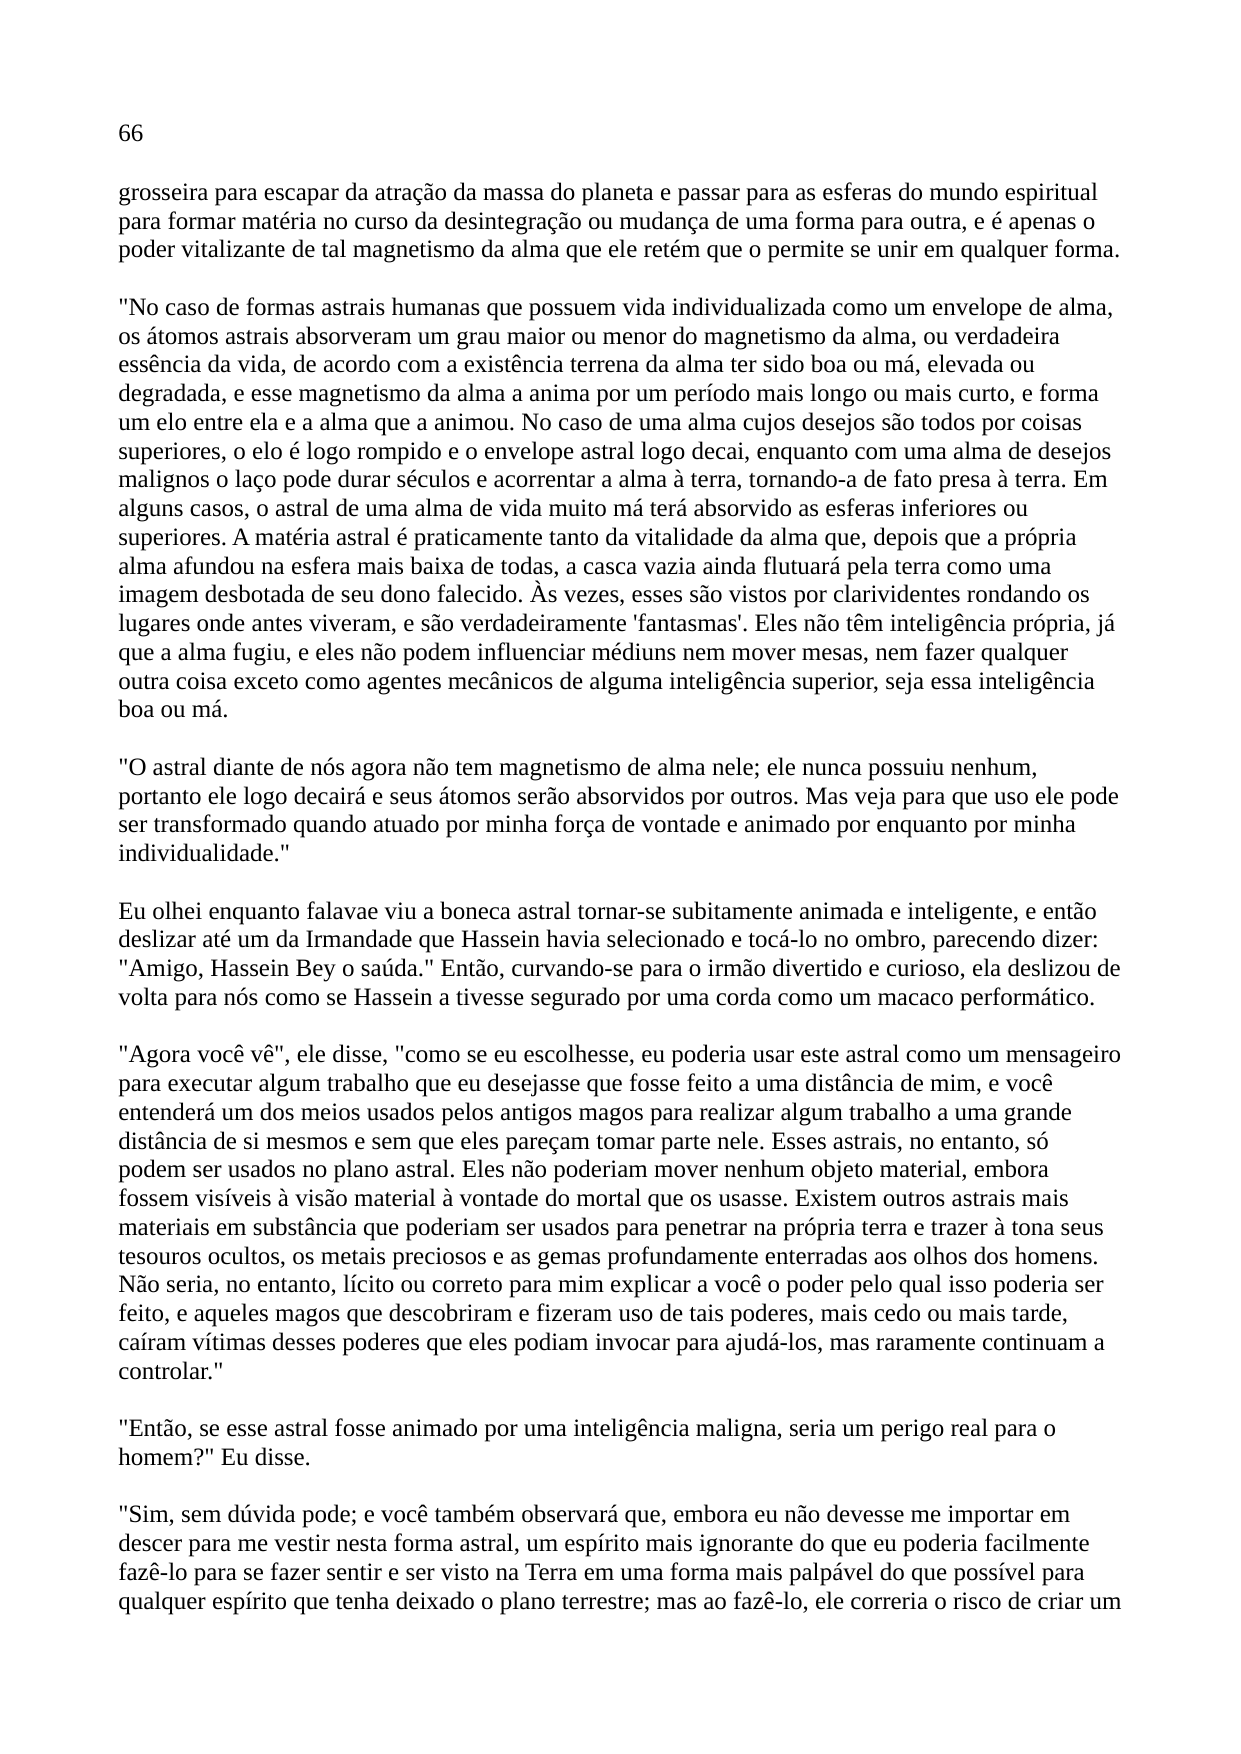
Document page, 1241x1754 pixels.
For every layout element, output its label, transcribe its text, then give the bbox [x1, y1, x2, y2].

text "Então, se esse astral fosse animado por uma inteligência maligna, seria um perigo real para o homem?" Eu disse. [118, 1413, 1122, 1471]
text "Sim, sem dúvida pode; e você também observará que, embora eu não devesse me importar em descer para me vestir nesta forma astral, um espírito mais ignorante do que eu poderia facilmente fazê-lo para se fazer sentir e ser visto na Terra em uma forma mais palpável do que possível para qualquer espírito que tenha deixado o plano terrestre; mas ao fazê-lo, ele correria o risco de criar um [118, 1499, 1122, 1614]
text "Agora você vê", ele disse, "como se eu escolhesse, eu poderia usar este astral como um mensageiro para executar algum trabalho que eu desejasse que fosse feito a uma distância de mim, e você entenderá um dos meios usados ​​pelos antigos magos para realizar algum trabalho a uma grande distância de si mesmos e sem que eles pareçam tomar parte nele. Esses astrais, no entanto, só podem ser usados ​​no plano astral. Eles não poderiam mover nenhum objeto material, embora fossem visíveis à visão material à vontade do mortal que os usasse. Existem outros astrais mais materiais em substância que poderiam ser usados ​​para penetrar na própria terra e trazer à tona seus tesouros ocultos, os metais preciosos e as gemas profundamente enterradas aos olhos dos homens. Não seria, no entanto, lícito ou correto para mim explicar a você o poder pelo qual isso poderia ser feito, e aqueles magos que descobriram e fizeram uso de tais poderes, mais cedo ou mais tarde, caíram vítimas desses poderes que eles podiam invocar para ajudá-los, mas raramente continuam a controlar." [118, 1039, 1122, 1384]
text grosseira para escapar da atração da massa do planeta e passar para as esferas do mundo espiritual para formar matéria no curso da desintegração ou mudança de uma forma para outra, e é apenas o poder vitalizante de tal magnetismo da alma que ele retém que o permite se unir em qualquer forma. [118, 177, 1122, 263]
text "O astral diante de nós agora não tem magnetismo de alma nele; ele nunca possuiu nenhum, portanto ele logo decairá e seus átomos serão absorvidos por outros. Mas veja para que uso ele pode ser transformado quando atuado por minha força de vontade e animado por enquanto por minha individualidade." [118, 752, 1122, 867]
text "No caso de formas astrais humanas que possuem vida individualizada como um envelope de alma, os átomos astrais absorveram um grau maior ou menor do magnetismo da alma, ou verdadeira essência da vida, de acordo com a existência terrena da alma ter sido boa ou má, elevada ou degradada, e esse magnetismo da alma a anima por um período mais longo ou mais curto, e forma um elo entre ela e a alma que a animou. No caso de uma alma cujos desejos são todos por coisas superiores, o elo é logo rompido e o envelope astral logo decai, enquanto com uma alma de desejos malignos o laço pode durar séculos e acorrentar a alma à terra, tornando-a de fato presa à terra. Em alguns casos, o astral de uma alma de vida muito má terá absorvido as esferas inferiores ou superiores. A matéria astral é praticamente tanto da vitalidade da alma que, depois que a própria alma afundou na esfera mais baixa de todas, a casca vazia ainda flutuará pela terra como uma imagem desbotada de seu dono falecido. Às vezes, esses são vistos por clarividentes rondando os lugares onde antes viveram, e são verdadeiramente 'fantasmas'. Eles não têm inteligência própria, já que a alma fugiu, e eles não podem influenciar médiuns nem mover mesas, nem fazer qualquer outra coisa exceto como agentes mecânicos de alguma inteligência superior, seja essa inteligência boa ou má. [118, 292, 1122, 723]
text Eu olhei enquanto falavae viu a boneca astral tornar-se subitamente animada e inteligente, e então deslizar até um da Irmandade que Hassein havia selecionado e tocá-lo no ombro, parecendo dizer: "Amigo, Hassein Bey o saúda." Então, curvando-se para o irmão divertido e curioso, ela deslizou de volta para nós como se Hassein a tivesse segurado por uma corda como um macaco performático. [118, 896, 1122, 1011]
